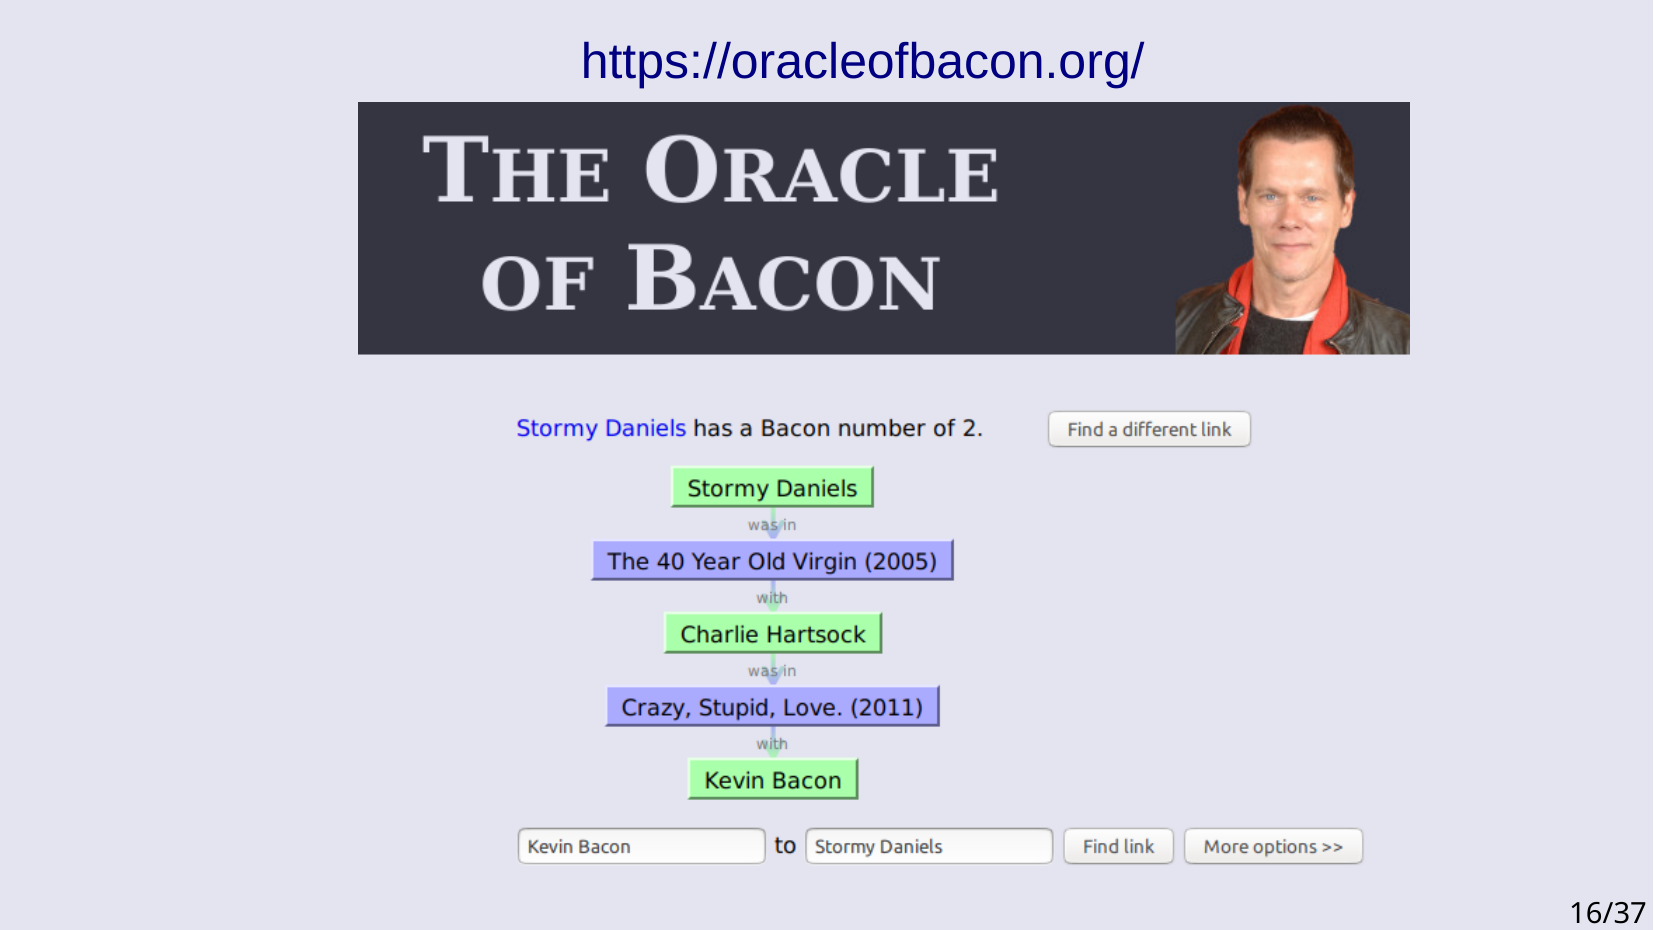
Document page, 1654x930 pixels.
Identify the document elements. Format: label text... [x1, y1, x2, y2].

picture [358, 102, 1410, 915]
text_box https://oracleofbacon.org/ [540, 26, 1201, 97]
